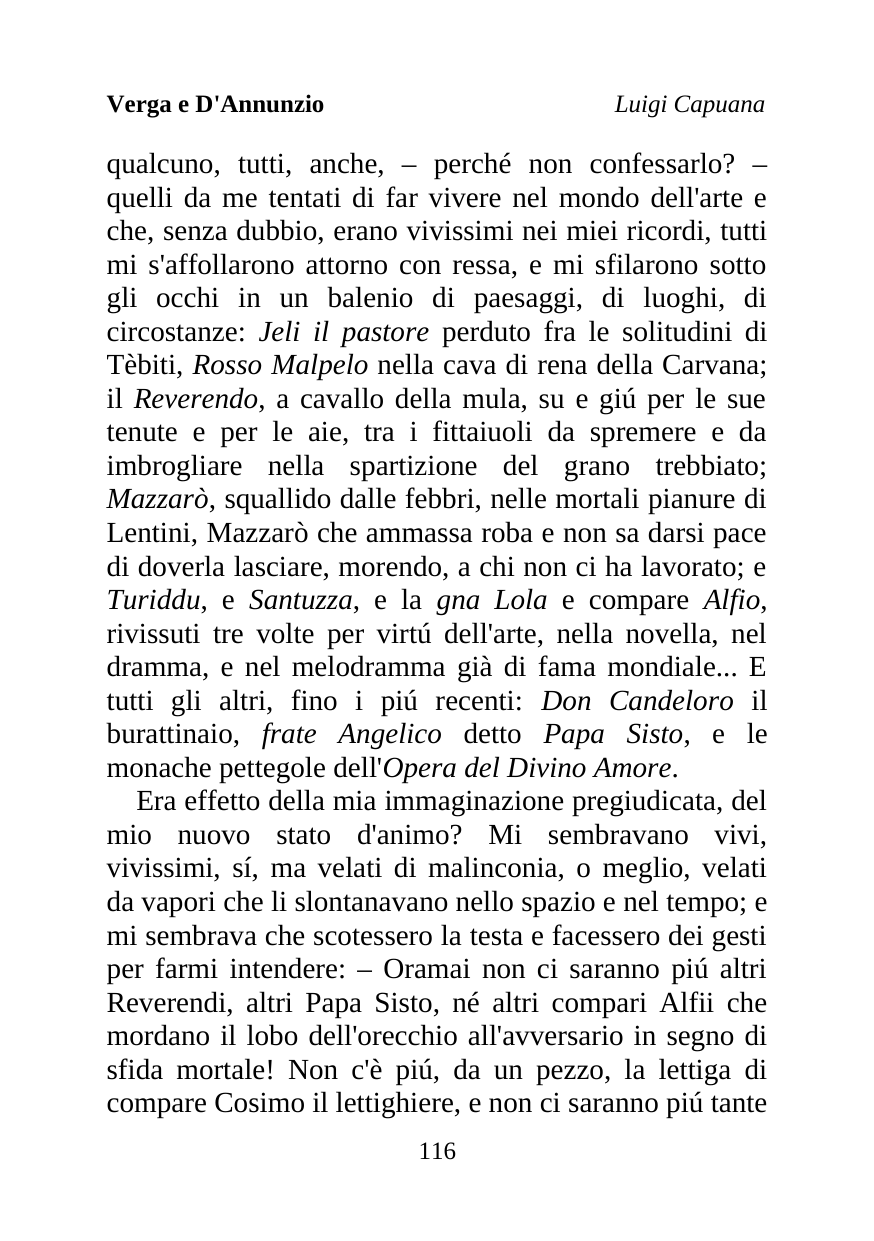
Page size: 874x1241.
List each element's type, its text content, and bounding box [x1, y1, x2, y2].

text Era effetto della mia immaginazione pregiudicata, del mio nuovo stato d'animo? Mi sembravano vivi, vivissimi, sí, ma velati di malinconia, o meglio, velati da vapori che li slontanavano nello spazio e nel tempo; e mi sembrava che scotessero la testa e facessero dei gesti per farmi intendere: – Oramai non ci saranno piú altri Reverendi, altri Papa Sisto, né altri compari Alfii che mordano il lobo dell'orecchio all'avversario in segno di sfida mortale! Non c'è piú, da un pezzo, la lettiga di compare Cosimo il lettighiere, e non ci saranno piú tante [106, 783, 768, 1119]
text qualcuno, tutti, anche, – perché non confessarlo? – quelli da me tentati di far vivere nel mondo dell'arte e che, senza dubbio, erano vivissimi nei miei ricordi, tutti mi s'affollarono attorno con ressa, e mi sfilarono sotto gli occhi in un balenio di paesaggi, di luoghi, di circostanze: Jeli il pastore perduto fra le solitudini di Tèbiti, Rosso Malpelo nella cava di rena della Carvana; il Reverendo, a cavallo della mula, su e giú per le sue tenute e per le aie, tra i fittaiuoli da spremere e da imbrogliare nella spartizione del grano trebbiato; Mazzarò, squallido dalle febbri, nelle mortali pianure di Lentini, Mazzarò che ammassa roba e non sa darsi pace di doverla lasciare, morendo, a chi non ci ha lavorato; e Turiddu, e Santuzza, e la gna Lola e compare Alfio, rivissuti tre volte per virtú dell'arte, nella novella, nel dramma, e nel melodramma già di fama mondiale... E tutti gli altri, fino i piú recenti: Don Candeloro il burattinaio, frate Angelico detto Papa Sisto, e le monache pettegole dell'Opera del Divino Amore. [106, 146, 768, 783]
